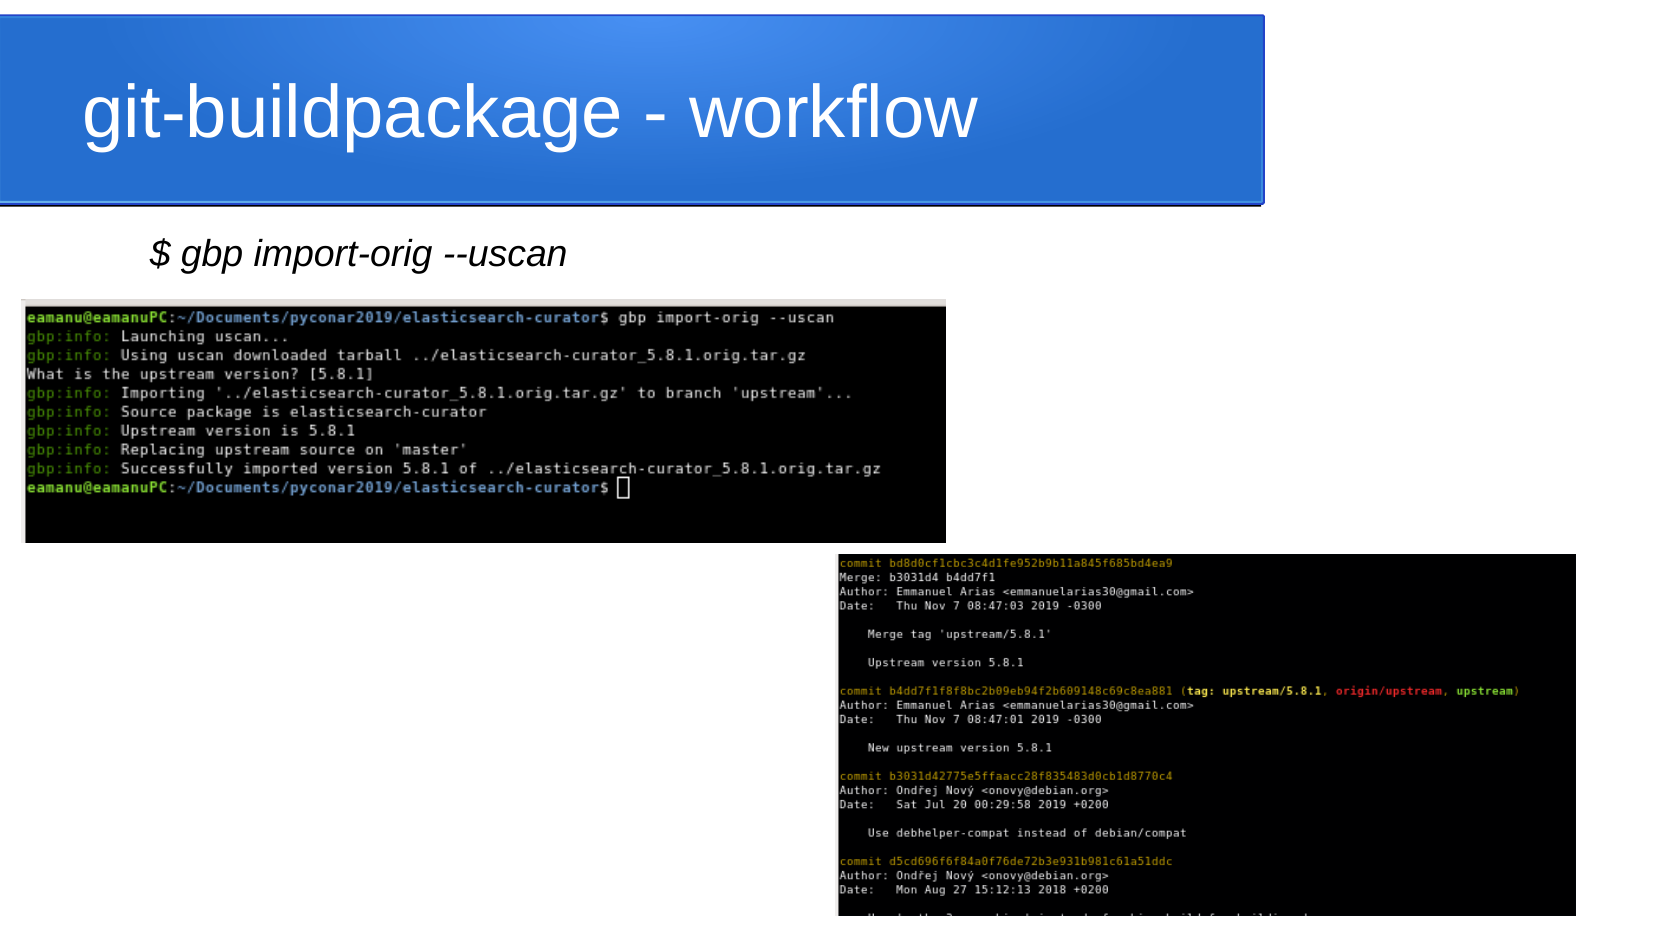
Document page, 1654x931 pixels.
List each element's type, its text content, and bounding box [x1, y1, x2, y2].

picture [21, 299, 946, 543]
picture [835, 554, 1576, 916]
title git-buildpackage - workflow [82, 35, 1235, 189]
text_box $ gbp import-orig --uscan [135, 225, 583, 282]
